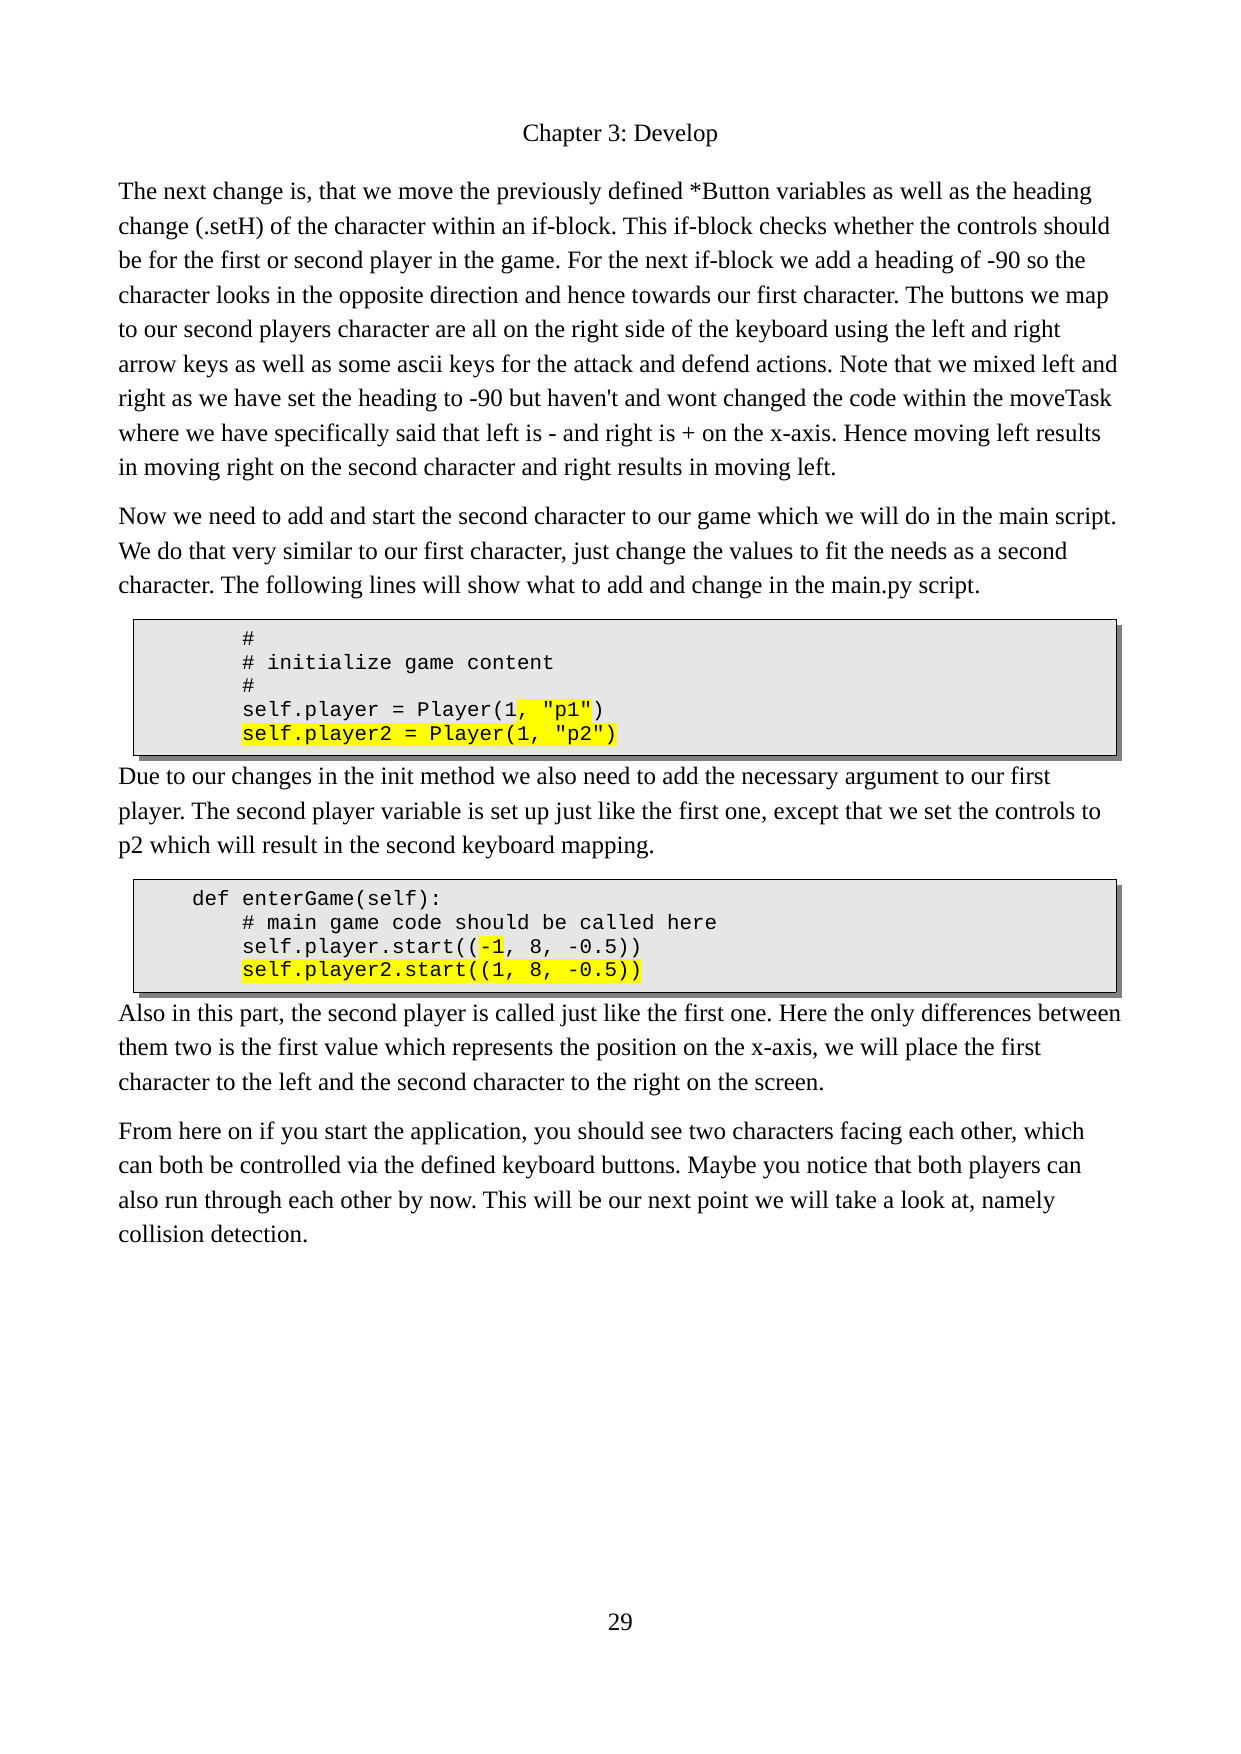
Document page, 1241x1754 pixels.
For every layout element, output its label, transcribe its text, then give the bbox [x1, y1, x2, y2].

text # initialize game content [134, 643, 1116, 667]
text Also in this part, the second player is called just like the first one. Here the only differences between them two is the first value which represents the position on the x-axis, we will place the first character to the left and the second character to the right on the screen. [118, 998, 1122, 1096]
text # main game code should be called here [134, 903, 1116, 927]
text From here on if you start the application, you should see two characters facing each other, which can both be controlled via the defined keyboard buttons. Maybe you notice that both players can also run through each other by now. This will be our next point we will take a look at, namely collision detection. [118, 1116, 1122, 1248]
text self.player2.start((1, 8, -0.5)) [134, 950, 1116, 992]
text Due to our changes in the init method we also need to add the necessary argument to our first player. The second player variable is set up just like the first one, except that we set the controls to p2 which will result in the second keyboard mapping. [118, 761, 1122, 859]
text def enterGame(self): [134, 880, 1116, 903]
text Now we need to add and start the second character to our game which we will do in the main script. We do that very similar to our first character, just change the values to fit the needs as a second character. The following lines will show what to add and change in the main.py script. [118, 501, 1122, 599]
text # [134, 620, 1116, 643]
text # [134, 667, 1116, 690]
text The next change is, that we move the previously defined *Button variables as well as the heading change (.setH) of the character within an if-block. This if-block checks whether the controls should be for the first or second player in the game. For the next if-block we add a heading of -90 so the character looks in the opposite direction and hence towards our first character. The buttons we map to our second players character are all on the right side of the keyboard using the left and right arrow keys as well as some ascii keys for the attack and defend actions. Note that we mixed left and right as we have set the heading to -90 but haven't and wont changed the code within the moveTask where we have specifically said that left is - and right is + on the x-axis. Hence moving left results in moving right on the second character and right results in moving left. [118, 176, 1122, 481]
text self.player2 = Player(1, "p2") [134, 714, 1116, 755]
text self.player.start((-1, 8, -0.5)) [134, 927, 1116, 950]
text self.player = Player(1, "p1") [134, 690, 1116, 714]
